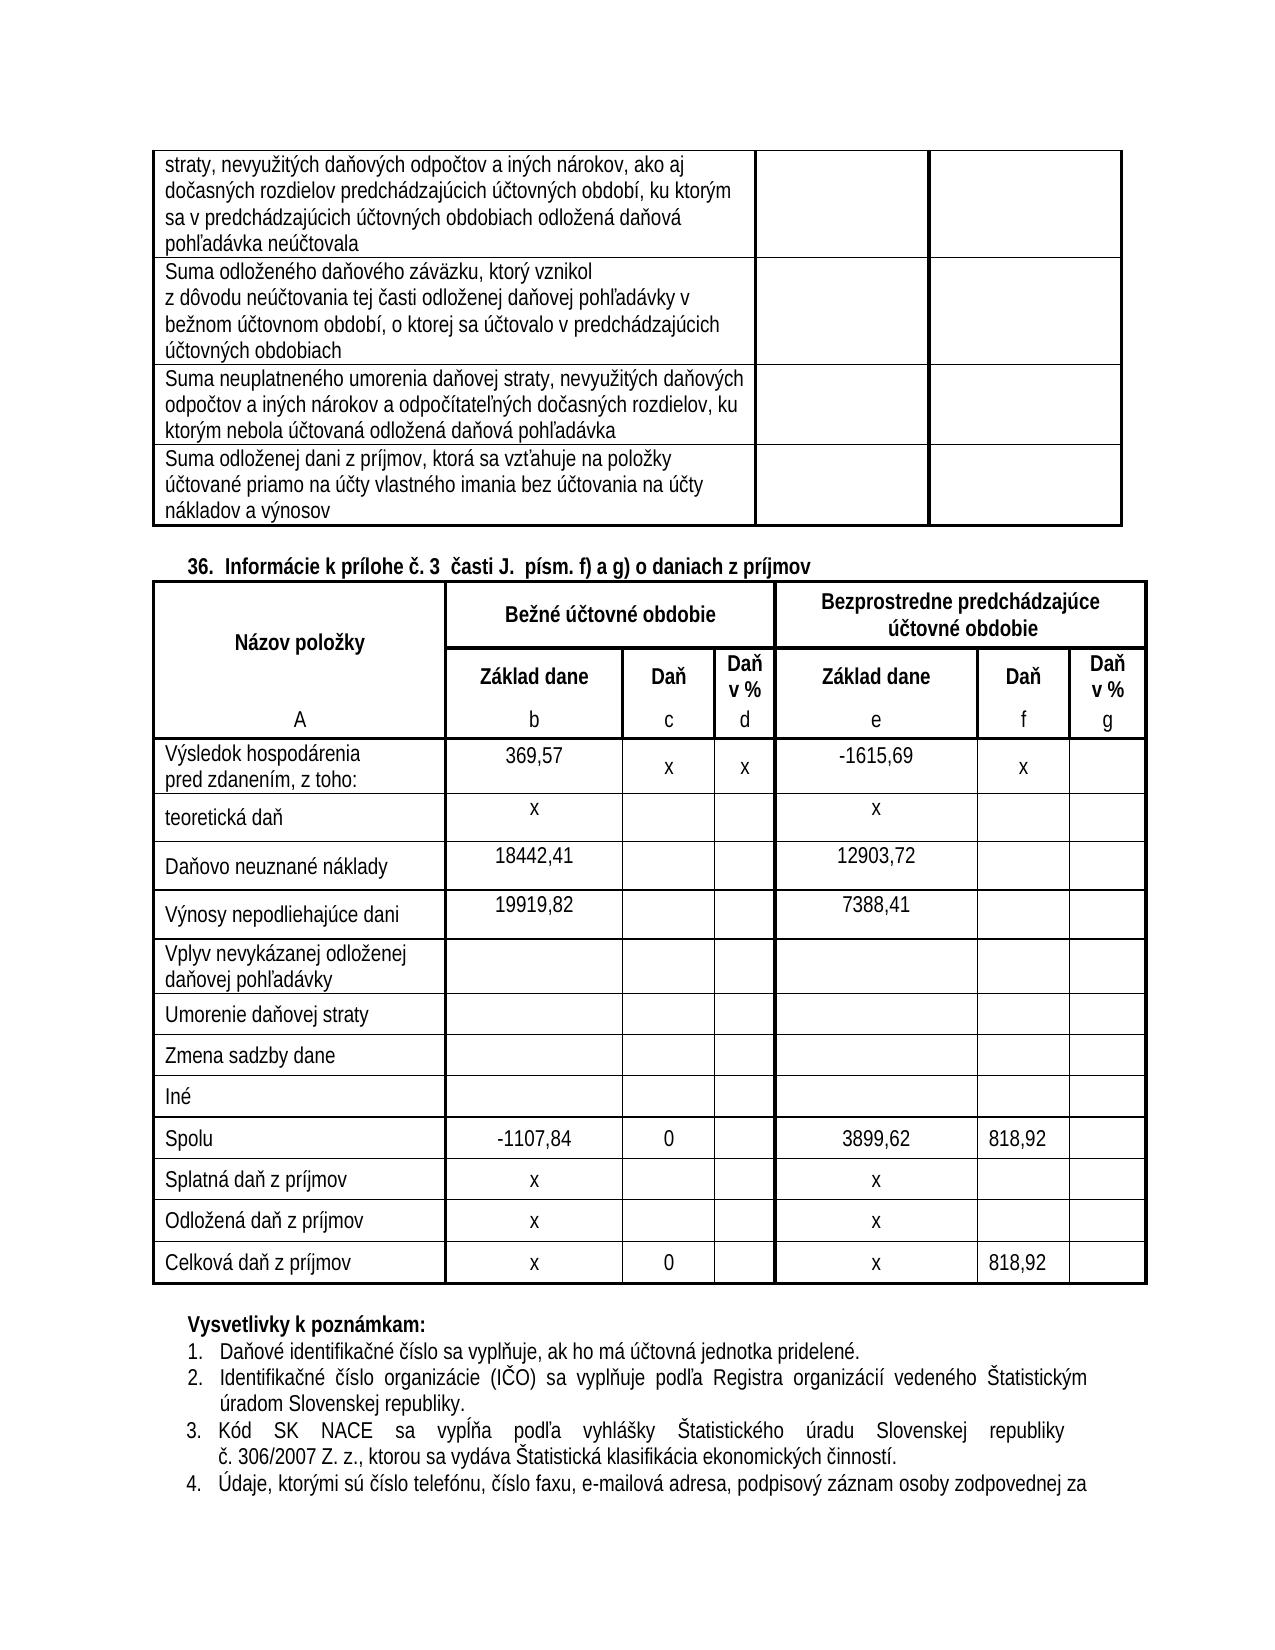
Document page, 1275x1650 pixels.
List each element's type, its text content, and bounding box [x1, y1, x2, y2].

table_cell 818,92 [978, 1118, 1069, 1158]
table_cell 0 [623, 1118, 714, 1158]
table_cell [978, 794, 1069, 841]
text Vysvetlivky k poznámkam: [187, 1311, 1087, 1338]
table_cell x [978, 740, 1069, 792]
table_cell [447, 1035, 622, 1075]
table_cell [978, 842, 1069, 889]
table_cell f [979, 702, 1068, 737]
table_cell g [1071, 702, 1144, 737]
table_cell [1070, 1076, 1144, 1116]
table_cell [1070, 1200, 1144, 1241]
table_header Názov položky [155, 583, 444, 702]
table_cell [1070, 940, 1144, 992]
table_cell [715, 940, 773, 992]
table_cell [931, 365, 1120, 443]
table_cell [623, 1159, 714, 1199]
table_cell Zmena sadzby dane [155, 1035, 444, 1075]
table_cell 369,57 [447, 740, 622, 792]
table_cell 12903,72 [777, 842, 977, 889]
table_cell [978, 1076, 1069, 1116]
table_cell Suma neuplatneného umorenia daňovej straty, nevyužitých daňových odpočtov a iných nárokov a odpočítateľných dočasných rozdielov, ku ktorým nebola účtovaná odložená daňová pohľadávka [155, 365, 754, 443]
table_cell [623, 794, 714, 841]
table_cell [978, 1200, 1069, 1241]
table_cell Daňovo neuznané náklady [155, 842, 444, 889]
table_cell Iné [155, 1076, 444, 1116]
table_cell [777, 1035, 977, 1075]
table_cell [978, 994, 1069, 1034]
table_header Bezprostredne predchádzajúce účtovné obdobie [777, 583, 1144, 646]
table_cell [1070, 1242, 1144, 1282]
table_cell Základ dane [447, 650, 621, 702]
table_cell [1070, 842, 1144, 889]
table_cell x [777, 1242, 977, 1282]
table_cell Spolu [155, 1118, 444, 1158]
table_cell teoretická daň [155, 794, 444, 841]
text 2. Identifikačné číslo organizácie (IČO) sa vyplňuje podľa Registra organizácií vedeného Štatistickým úradom Slovenskej republiky. [187, 1364, 1087, 1417]
table_cell [1070, 1118, 1144, 1158]
table_cell Suma odloženej dani z príjmov, ktorá sa vzťahuje na položky účtované priamo na účty vlastného imania bez účtovania na účty nákladov a výnosov [155, 445, 754, 524]
table_cell [623, 1035, 714, 1075]
table_cell [715, 891, 773, 938]
table_cell [777, 1076, 977, 1116]
table_cell [931, 445, 1120, 524]
table_cell [715, 1159, 773, 1199]
table_cell x [447, 1159, 622, 1199]
table_cell 818,92 [978, 1242, 1069, 1282]
table_cell [931, 151, 1120, 256]
table_cell Daň v % [716, 650, 773, 702]
table_cell [623, 940, 714, 992]
table_cell -1615,69 [777, 740, 977, 792]
text 3. Kód SK NACE sa vypĺňa podľa vyhlášky Štatistického úradu Slovenskej republiky č. 306/2007 Z. z., ktorou sa vydáva Štatistická klasifikácia ekonomických činností. [186, 1417, 1087, 1469]
table_cell straty, nevyužitých daňových odpočtov a iných nárokov, ako aj dočasných rozdielov predchádzajúcich účtovných období, ku ktorým sa v predchádzajúcich účtovných obdobiach odložená daňová pohľadávka neúčtovala [155, 151, 754, 256]
table_header Bežné účtovné obdobie [447, 583, 773, 646]
table_cell [715, 842, 773, 889]
table_cell 3899,62 [777, 1118, 977, 1158]
table_cell -1107,84 [447, 1118, 622, 1158]
table_cell e [777, 702, 976, 737]
table_cell [978, 1035, 1069, 1075]
table_cell x [623, 740, 714, 792]
table_cell Výnosy nepodliehajúce dani [155, 891, 444, 938]
table_cell c [624, 702, 713, 737]
table_cell [1070, 794, 1144, 841]
table_cell [757, 365, 927, 443]
table_cell [1070, 740, 1144, 792]
table_cell [447, 1076, 622, 1116]
table_cell b [447, 702, 621, 737]
table_cell Výsledok hospodárenia pred zdanením, z toho: [155, 740, 444, 792]
table_cell x [447, 1242, 622, 1282]
table_cell Vplyv nevykázanej odloženej daňovej pohľadávky [155, 940, 444, 992]
table_cell [1070, 1035, 1144, 1075]
table_cell [715, 994, 773, 1034]
table_cell [978, 940, 1069, 992]
table_cell x [777, 1200, 977, 1241]
table_cell [1070, 1159, 1144, 1199]
table_cell [447, 994, 622, 1034]
table_cell Umorenie daňovej straty [155, 994, 444, 1034]
table_cell [623, 891, 714, 938]
table_cell d [716, 702, 773, 737]
table_cell x [777, 794, 977, 841]
table_cell [715, 1035, 773, 1075]
table_cell x [715, 740, 773, 792]
table_cell [757, 151, 927, 256]
table_cell x [447, 794, 622, 841]
table_cell x [777, 1159, 977, 1199]
table_cell Splatná daň z príjmov [155, 1159, 444, 1199]
table_cell [623, 994, 714, 1034]
text 1. Daňové identifikačné číslo sa vyplňuje, ak ho má účtovná jednotka pridelené. [187, 1338, 1087, 1364]
table_cell 18442,41 [447, 842, 622, 889]
table_cell [978, 1159, 1069, 1199]
table_cell [777, 994, 977, 1034]
table_cell 0 [623, 1242, 714, 1282]
table_cell [931, 258, 1120, 363]
table_cell [757, 445, 927, 524]
table_cell Základ dane [777, 650, 976, 702]
table_cell 19919,82 [447, 891, 622, 938]
table_cell Daň [979, 650, 1068, 702]
table_cell x [447, 1200, 622, 1241]
table_cell Daň v % [1071, 650, 1144, 702]
table_cell [777, 940, 977, 992]
table_cell A [155, 702, 444, 737]
text 36. Informácie k prílohe č. 3 časti J. písm. f) a g) o daniach z príjmov [187, 553, 1087, 579]
table_cell Celková daň z príjmov [155, 1242, 444, 1282]
table_cell [715, 1076, 773, 1116]
table_cell [715, 1242, 773, 1282]
table_cell [447, 940, 622, 992]
table_cell [715, 794, 773, 841]
table_cell [715, 1200, 773, 1241]
table_cell [623, 842, 714, 889]
table_cell 7388,41 [777, 891, 977, 938]
table_cell [978, 891, 1069, 938]
table_cell [757, 258, 927, 363]
table_cell Daň [624, 650, 713, 702]
table_cell [1070, 994, 1144, 1034]
table_cell [715, 1118, 773, 1158]
table_cell [623, 1076, 714, 1116]
table_cell [623, 1200, 714, 1241]
text 4. Údaje, ktorými sú číslo telefónu, číslo faxu, e-mailová adresa, podpisový záznam osoby zodpovednej za [186, 1469, 1087, 1496]
table_cell Odložená daň z príjmov [155, 1200, 444, 1241]
table_cell [1070, 891, 1144, 938]
table_cell Suma odloženého daňového záväzku, ktorý vznikol z dôvodu neúčtovania tej časti odloženej daňovej pohľadávky v bežnom účtovnom období, o ktorej sa účtovalo v predchádzajúcich účtovných obdobiach [155, 258, 754, 363]
